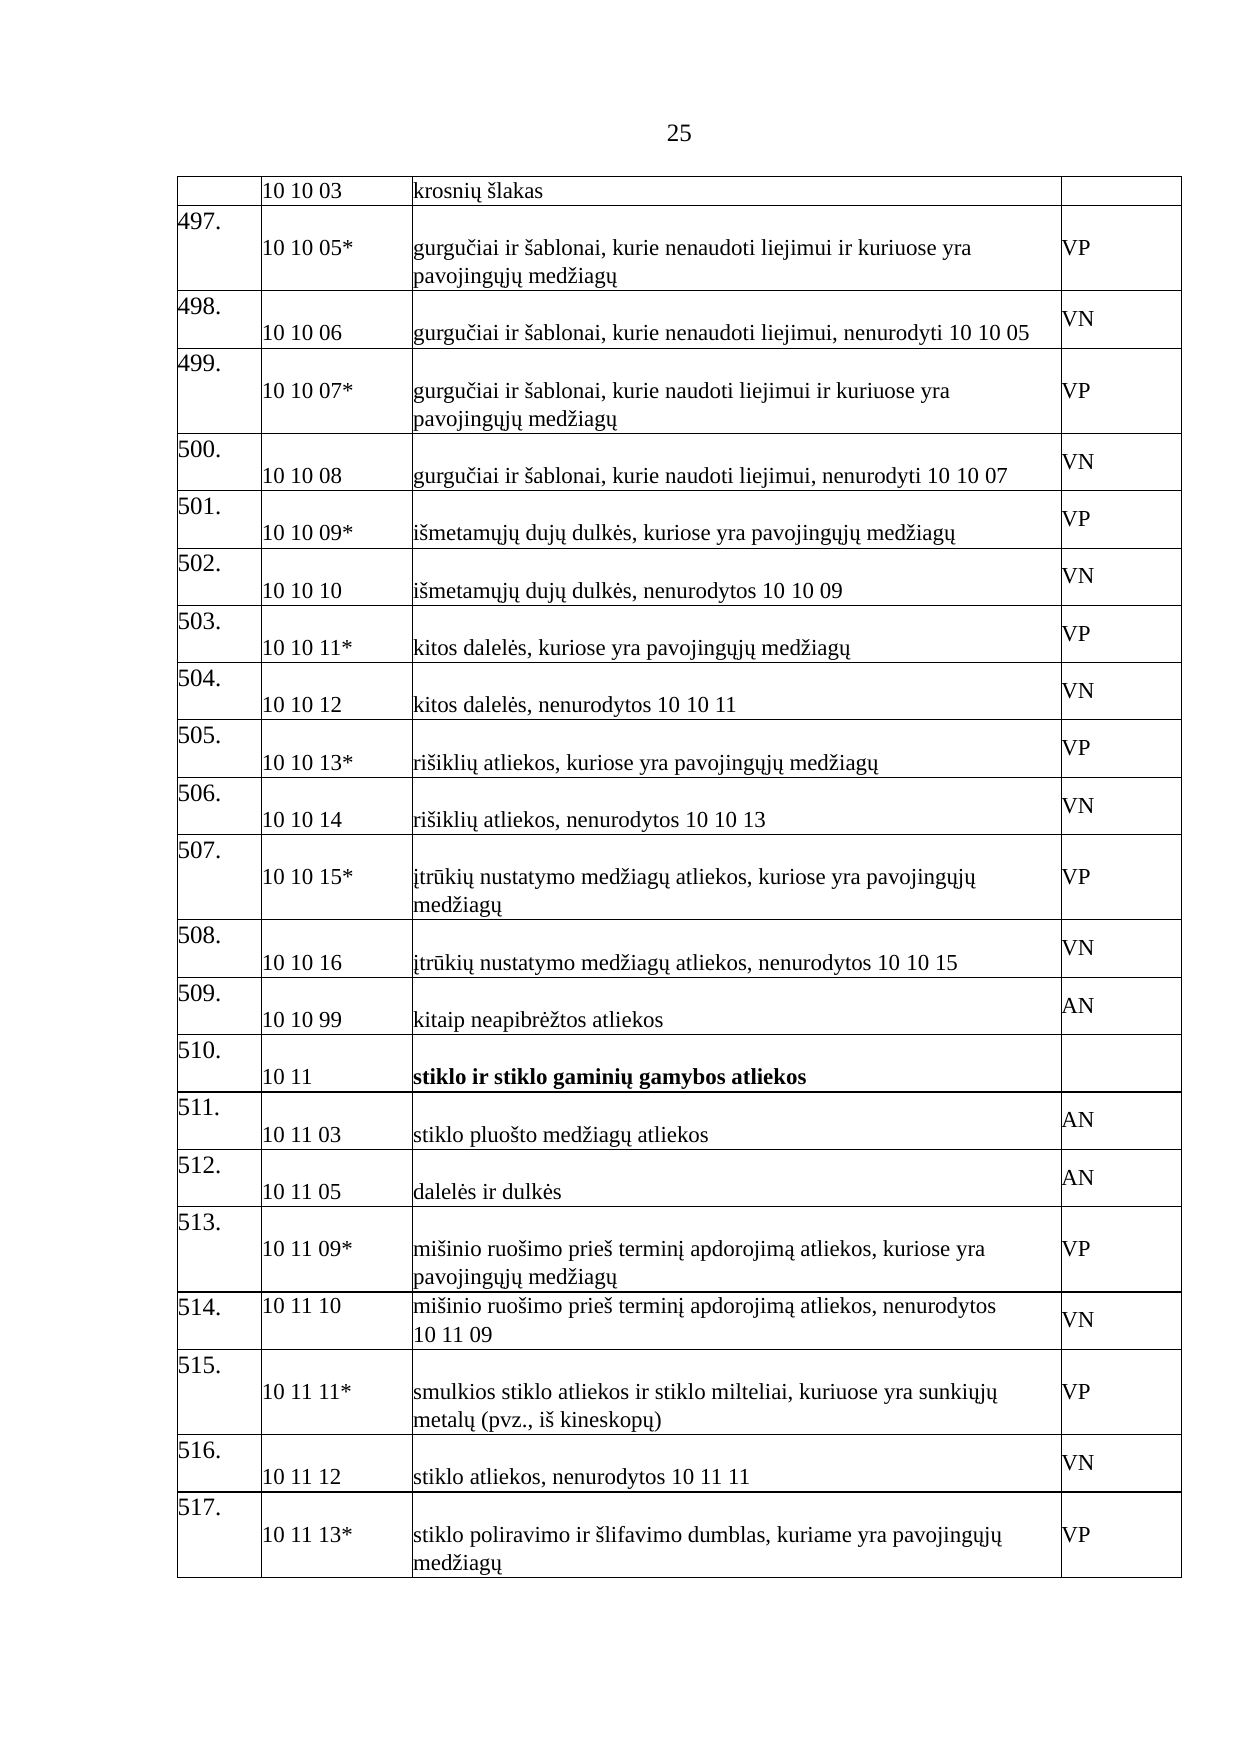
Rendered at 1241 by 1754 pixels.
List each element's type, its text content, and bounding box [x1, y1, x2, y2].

table_cell VN [1062, 291, 1181, 347]
table_cell mišinio ruošimo prieš terminį apdorojimą atliekos, kuriose yra pavojingųjų medžiagų [413, 1207, 1061, 1291]
table_cell [178, 177, 261, 205]
table_cell kitos dalelės, kuriose yra pavojingųjų medžiagų [413, 606, 1061, 662]
table_cell kitaip neapibrėžtos atliekos [413, 978, 1061, 1034]
table_cell 10 11 13* [262, 1493, 412, 1577]
table_cell AN [1062, 978, 1181, 1034]
table_cell 10 10 99 [262, 978, 412, 1034]
table_cell įtrūkių nustatymo medžiagų atliekos, kuriose yra pavojingųjų medžiagų [413, 835, 1061, 919]
table_cell 497. [178, 206, 261, 290]
table_cell 510. [178, 1035, 261, 1091]
table_cell 507. [178, 835, 261, 919]
table_cell gurgučiai ir šablonai, kurie naudoti liejimui ir kuriuose yra pavojingųjų medžiagų [413, 349, 1061, 433]
table_cell 512. [178, 1150, 261, 1206]
table_cell VP [1062, 1350, 1181, 1434]
table_cell išmetamųjų dujų dulkės, kuriose yra pavojingųjų medžiagų [413, 491, 1061, 547]
table_cell 10 11 09* [262, 1207, 412, 1291]
table_cell VP [1062, 349, 1181, 433]
table_cell VP [1062, 720, 1181, 777]
table_cell VP [1062, 1493, 1181, 1577]
table_cell 10 10 06 [262, 291, 412, 347]
table_cell 514. [178, 1293, 261, 1349]
table_cell rišiklių atliekos, nenurodytos 10 10 13 [413, 778, 1061, 834]
table_cell [1062, 1035, 1181, 1091]
table_cell rišiklių atliekos, kuriose yra pavojingųjų medžiagų [413, 720, 1061, 777]
table_cell stiklo atliekos, nenurodytos 10 11 11 [413, 1435, 1061, 1491]
table_cell 10 10 14 [262, 778, 412, 834]
table_cell smulkios stiklo atliekos ir stiklo milteliai, kuriuose yra sunkiųjų metalų (pvz., iš kineskopų) [413, 1350, 1061, 1434]
table_cell 509. [178, 978, 261, 1034]
table_cell dalelės ir dulkės [413, 1150, 1061, 1206]
table_cell 10 11 12 [262, 1435, 412, 1491]
table_cell gurgučiai ir šablonai, kurie naudoti liejimui, nenurodyti 10 10 07 [413, 434, 1061, 490]
table_cell 501. [178, 491, 261, 547]
table_cell AN [1062, 1150, 1181, 1206]
table_cell VN [1062, 434, 1181, 490]
table_cell 508. [178, 920, 261, 977]
table_cell 10 10 08 [262, 434, 412, 490]
table_cell 506. [178, 778, 261, 834]
table_cell VP [1062, 835, 1181, 919]
table_cell stiklo pluošto medžiagų atliekos [413, 1093, 1061, 1149]
table_cell VN [1062, 663, 1181, 719]
table_cell 10 10 03 [262, 177, 412, 205]
table_cell 10 11 11* [262, 1350, 412, 1434]
table_cell 10 10 05* [262, 206, 412, 290]
table_cell 10 10 16 [262, 920, 412, 977]
table_cell 517. [178, 1493, 261, 1577]
table_cell 502. [178, 549, 261, 605]
table_cell 10 11 10 [262, 1293, 412, 1349]
table_cell 10 10 10 [262, 549, 412, 605]
table_cell 516. [178, 1435, 261, 1491]
table_cell VN [1062, 1293, 1181, 1349]
table_cell krosnių šlakas [413, 177, 1061, 205]
table_cell stiklo poliravimo ir šlifavimo dumblas, kuriame yra pavojingųjų medžiagų [413, 1493, 1061, 1577]
table_cell VN [1062, 778, 1181, 834]
table_cell 511. [178, 1093, 261, 1149]
table_cell [1062, 177, 1181, 205]
table_cell 503. [178, 606, 261, 662]
table_cell mišinio ruošimo prieš terminį apdorojimą atliekos, nenurodytos 10 11 09 [413, 1293, 1061, 1349]
table_cell AN [1062, 1093, 1181, 1149]
table_cell VP [1062, 1207, 1181, 1291]
table_cell 10 10 07* [262, 349, 412, 433]
table_cell įtrūkių nustatymo medžiagų atliekos, nenurodytos 10 10 15 [413, 920, 1061, 977]
table_cell VN [1062, 1435, 1181, 1491]
table_cell 10 10 12 [262, 663, 412, 719]
table_cell kitos dalelės, nenurodytos 10 10 11 [413, 663, 1061, 719]
table_cell 513. [178, 1207, 261, 1291]
table_cell 515. [178, 1350, 261, 1434]
table_cell 499. [178, 349, 261, 433]
table_cell 10 10 13* [262, 720, 412, 777]
table_cell 10 10 09* [262, 491, 412, 547]
table_cell 500. [178, 434, 261, 490]
table_cell gurgučiai ir šablonai, kurie nenaudoti liejimui, nenurodyti 10 10 05 [413, 291, 1061, 347]
table_cell 10 10 11* [262, 606, 412, 662]
table_cell 498. [178, 291, 261, 347]
table_cell 10 11 03 [262, 1093, 412, 1149]
table_cell VN [1062, 549, 1181, 605]
table_cell VP [1062, 606, 1181, 662]
table_cell išmetamųjų dujų dulkės, nenurodytos 10 10 09 [413, 549, 1061, 605]
table_cell 10 11 05 [262, 1150, 412, 1206]
table_cell gurgučiai ir šablonai, kurie nenaudoti liejimui ir kuriuose yra pavojingųjų medžiagų [413, 206, 1061, 290]
table_cell 505. [178, 720, 261, 777]
table_cell VN [1062, 920, 1181, 977]
table_cell 10 10 15* [262, 835, 412, 919]
table_cell VP [1062, 206, 1181, 290]
table_cell VP [1062, 491, 1181, 547]
table_cell 10 11 [262, 1035, 412, 1091]
table_cell 504. [178, 663, 261, 719]
table_cell stiklo ir stiklo gaminių gamybos atliekos [413, 1035, 1061, 1091]
